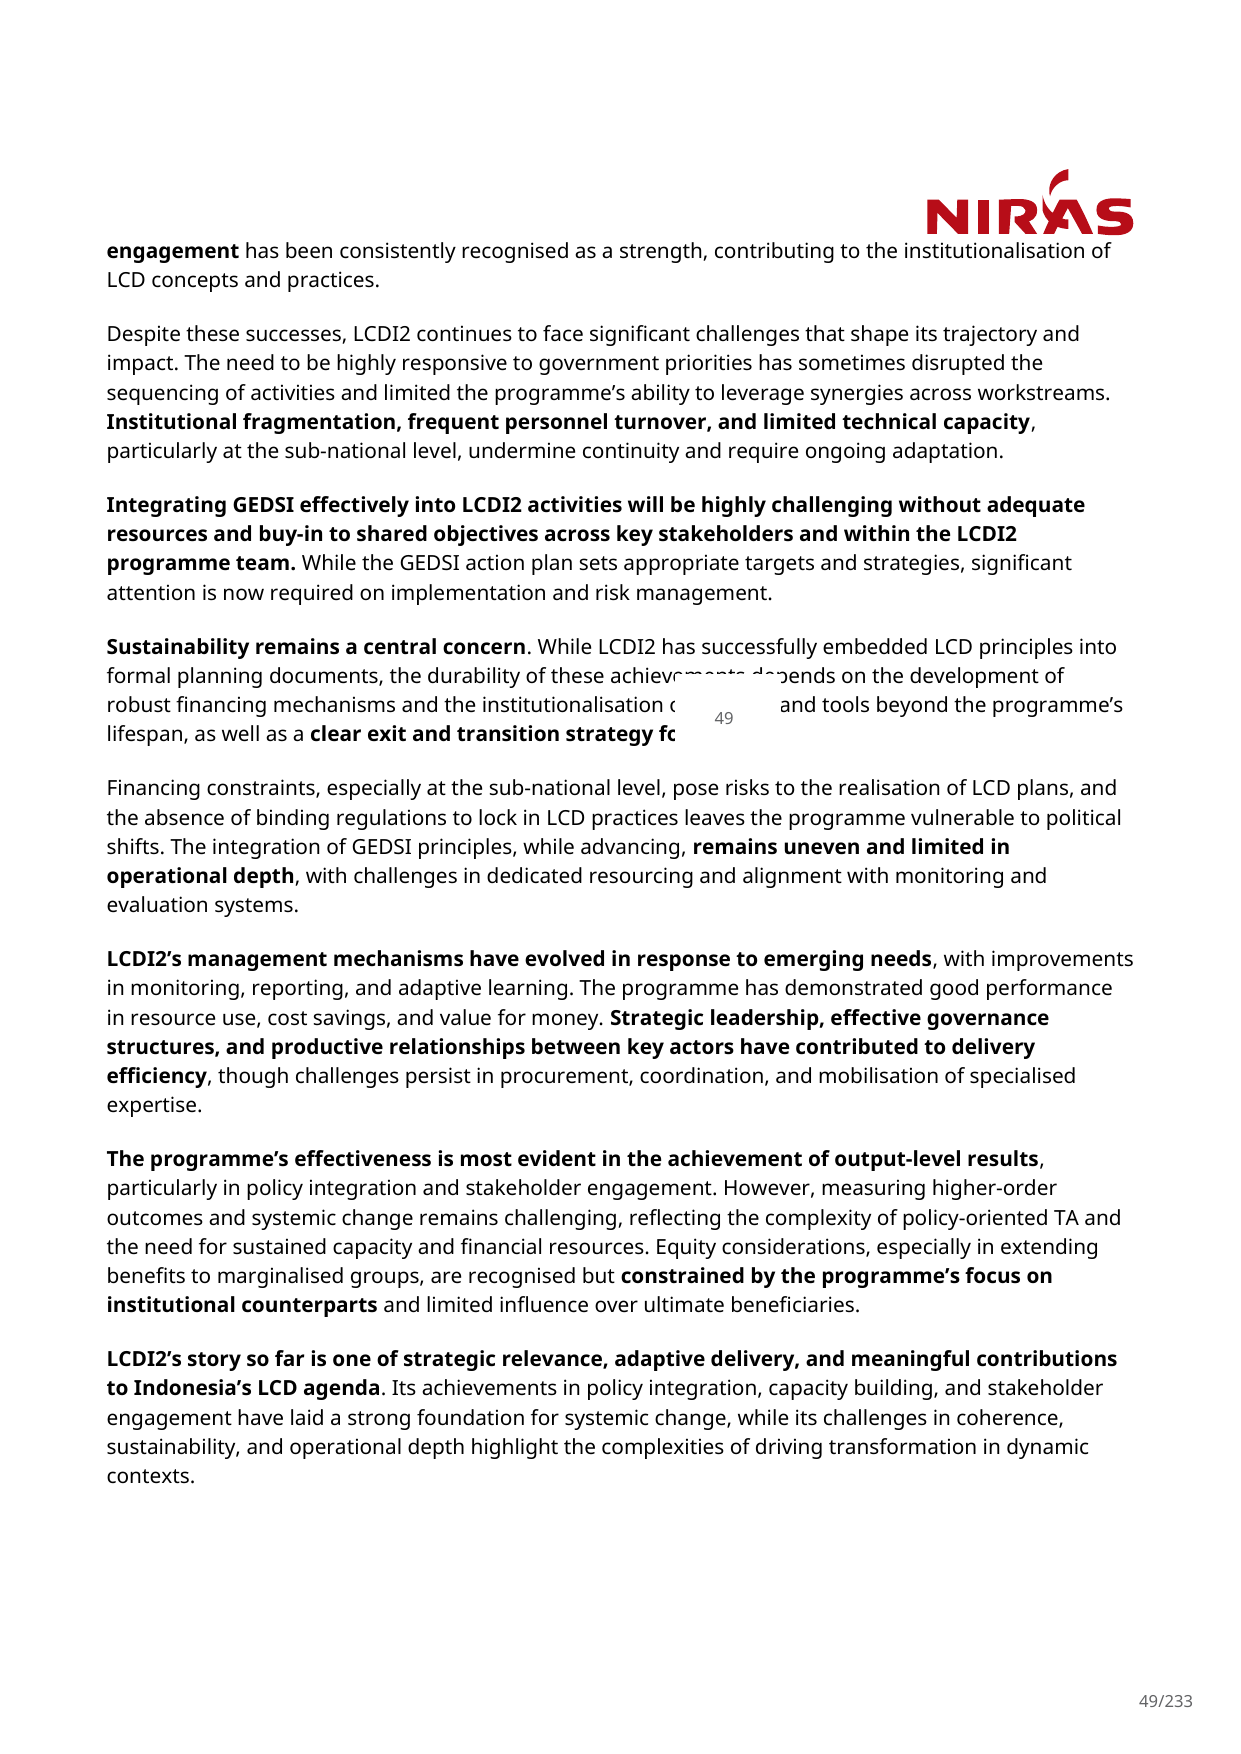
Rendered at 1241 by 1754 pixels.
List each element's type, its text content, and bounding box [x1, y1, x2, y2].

text Integrating GEDSI effectively into LCDI2 activities will be highly challenging without adequate resources and buy-in to shared objectives across key stakeholders and within the LCDI2 programme team. While the GEDSI action plan sets appropriate targets and strategies, significant attention is now required on implementation and risk management. [106, 489, 1134, 606]
text Sustainability remains a central concern. While LCDI2 has successfully embedded LCD principles into formal planning documents, the durability of these achievements depends on the development of robust financing mechanisms and the institutionalisation of systems and tools beyond the programme’s lifespan, as well as a clear exit and transition strategy for LCDI2. [106, 631, 1134, 748]
text Despite these successes, LCDI2 continues to face significant challenges that shape its trajectory and impact. The need to be highly responsive to government priorities has sometimes disrupted the sequencing of activities and limited the programme’s ability to leverage synergies across workstreams. Institutional fragmentation, frequent personnel turnover, and limited technical capacity, particularly at the sub-national level, undermine continuity and require ongoing adaptation. [106, 318, 1134, 464]
text Financing constraints, especially at the sub-national level, pose risks to the realisation of LCD plans, and the absence of binding regulations to lock in LCD practices leaves the programme vulnerable to political shifts. The integration of GEDSI principles, while advancing, remains uneven and limited in operational depth, with challenges in dedicated resourcing and alignment with monitoring and evaluation systems. [106, 773, 1134, 918]
text LCDI2’s management mechanisms have evolved in response to emerging needs, with improvements in monitoring, reporting, and adaptive learning. The programme has demonstrated good performance in resource use, cost savings, and value for money. Strategic leadership, effective governance structures, and productive relationships between key actors have contributed to delivery efficiency, though challenges persist in procurement, coordination, and mobilisation of specialised expertise. [106, 943, 1134, 1118]
text engagement has been consistently recognised as a strength, contributing to the institutionalisation of LCD concepts and practices. [106, 235, 1134, 293]
text LCDI2’s story so far is one of strategic relevance, adaptive delivery, and meaningful contributions to Indonesia’s LCD agenda. Its achievements in policy integration, capacity building, and stakeholder engagement have laid a strong foundation for systemic change, while its challenges in coherence, sustainability, and operational depth highlight the complexities of driving transformation in dynamic contexts. [106, 1343, 1134, 1489]
text The programme’s effectiveness is most evident in the achievement of output-level results, particularly in policy integration and stakeholder engagement. However, measuring higher-order outcomes and systemic change remains challenging, reflecting the complexity of policy-oriented TA and the need for sustained capacity and financial resources. Equity considerations, especially in extending benefits to marginalised groups, are recognised but constrained by the programme’s focus on institutional counterparts and limited influence over ultimate beneficiaries. [106, 1143, 1134, 1318]
